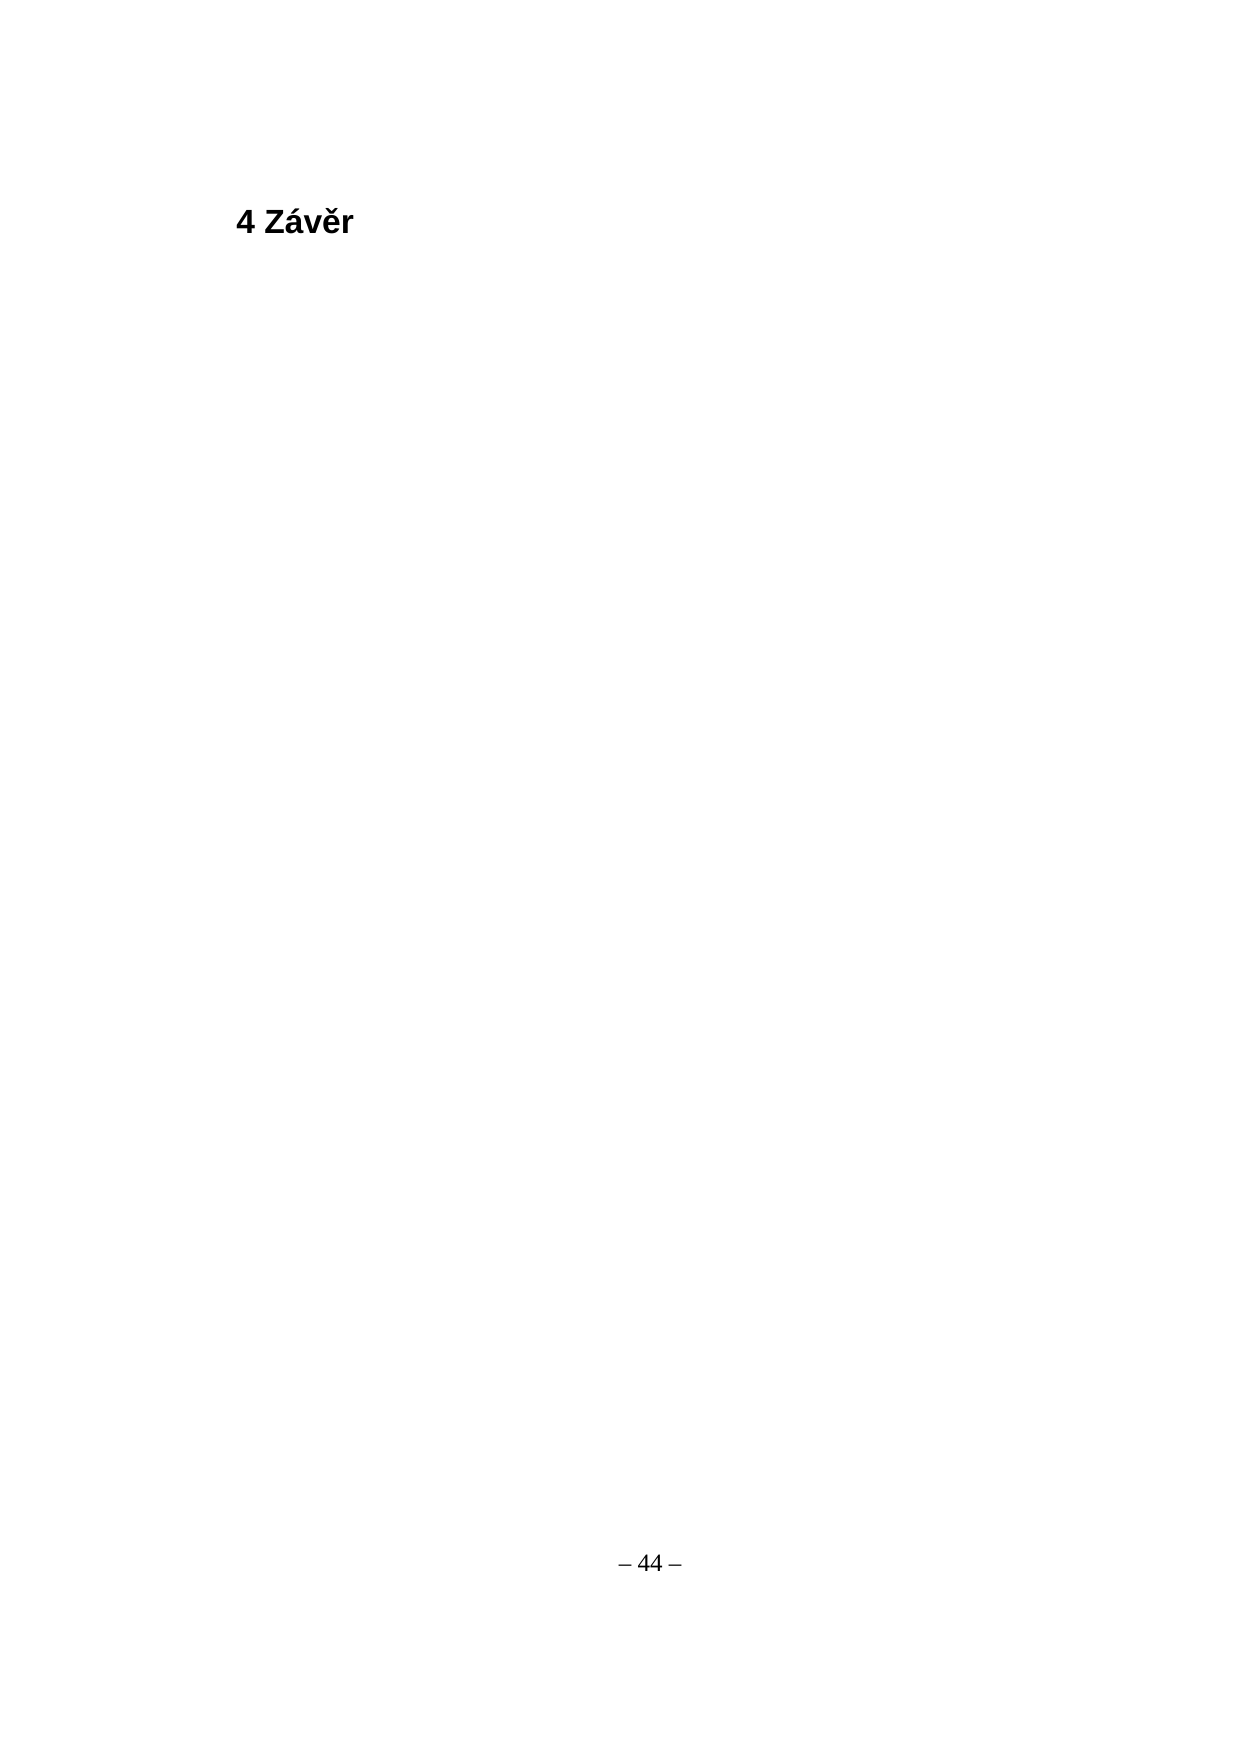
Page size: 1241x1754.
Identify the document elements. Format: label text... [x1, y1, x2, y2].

subtitle 4 Závěr [236, 202, 1063, 241]
